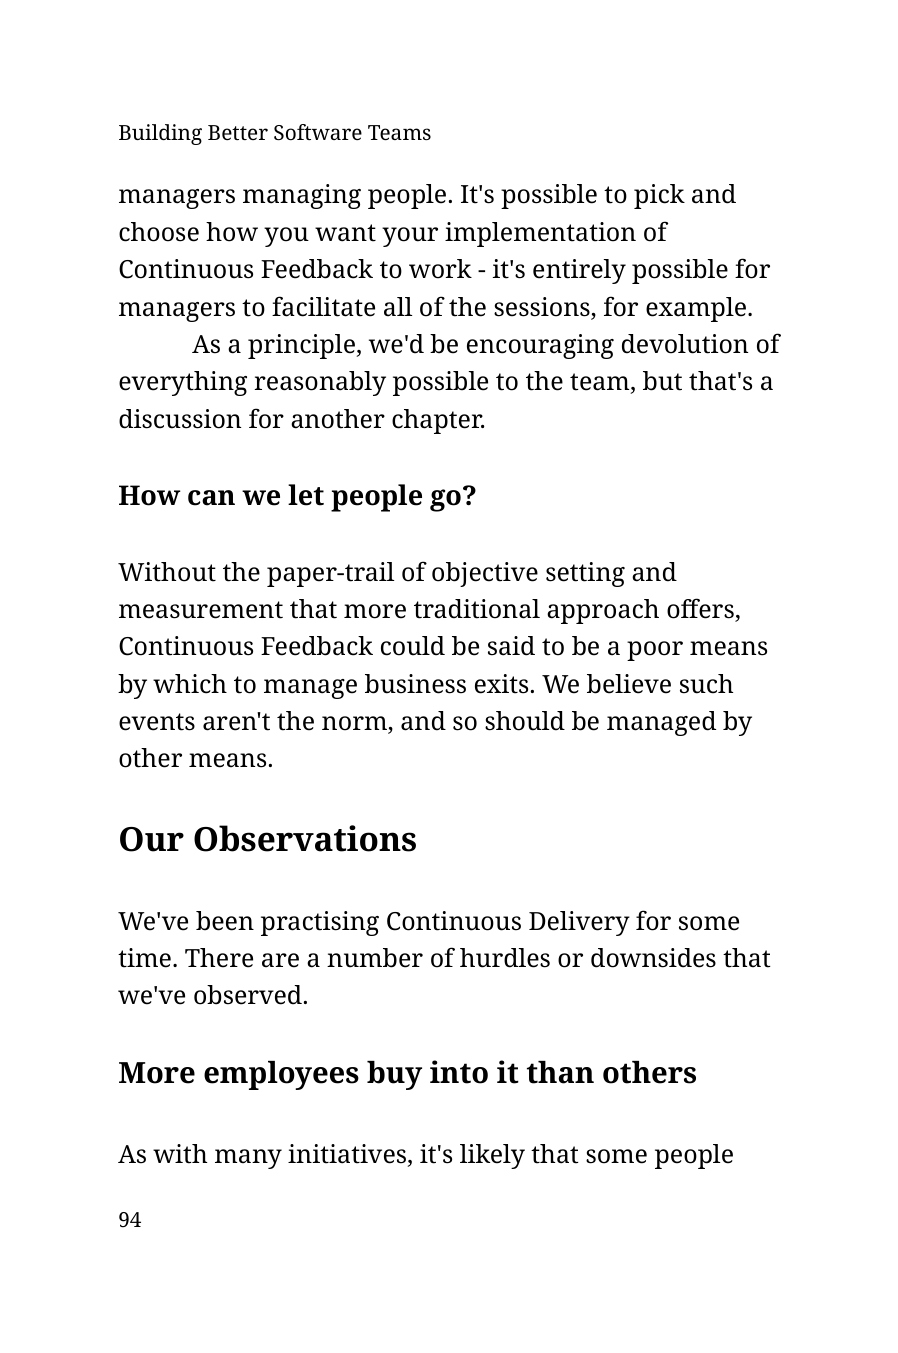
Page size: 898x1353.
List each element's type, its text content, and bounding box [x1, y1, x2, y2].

text As a principle, we'd be encouraging devolution of everything reasonably possible to the team, but that's a discussion for another chapter. [118, 327, 779, 436]
subtitle Our Observations [118, 816, 779, 861]
text We've been practising Continuous Delivery for some time. There are a number of hurdles or downsides that we've observed. [118, 903, 779, 1012]
text managers managing people. It's possible to pick and choose how you want your implementation of Continuous Feedback to work - it's entirely possible for managers to facilitate all of the sessions, for example. [118, 177, 779, 323]
subtitle How can we let people go? [118, 476, 779, 513]
subtitle More employees buy into it than others [118, 1053, 779, 1092]
text Without the paper-trail of objective setting and measurement that more traditional approach offers, Continuous Feedback could be said to be a poor means by which to manage business exits. We believe such events aren't the norm, and so should be managed by other means. [118, 554, 779, 775]
text As with many initiatives, it's likely that some people [118, 1136, 779, 1170]
